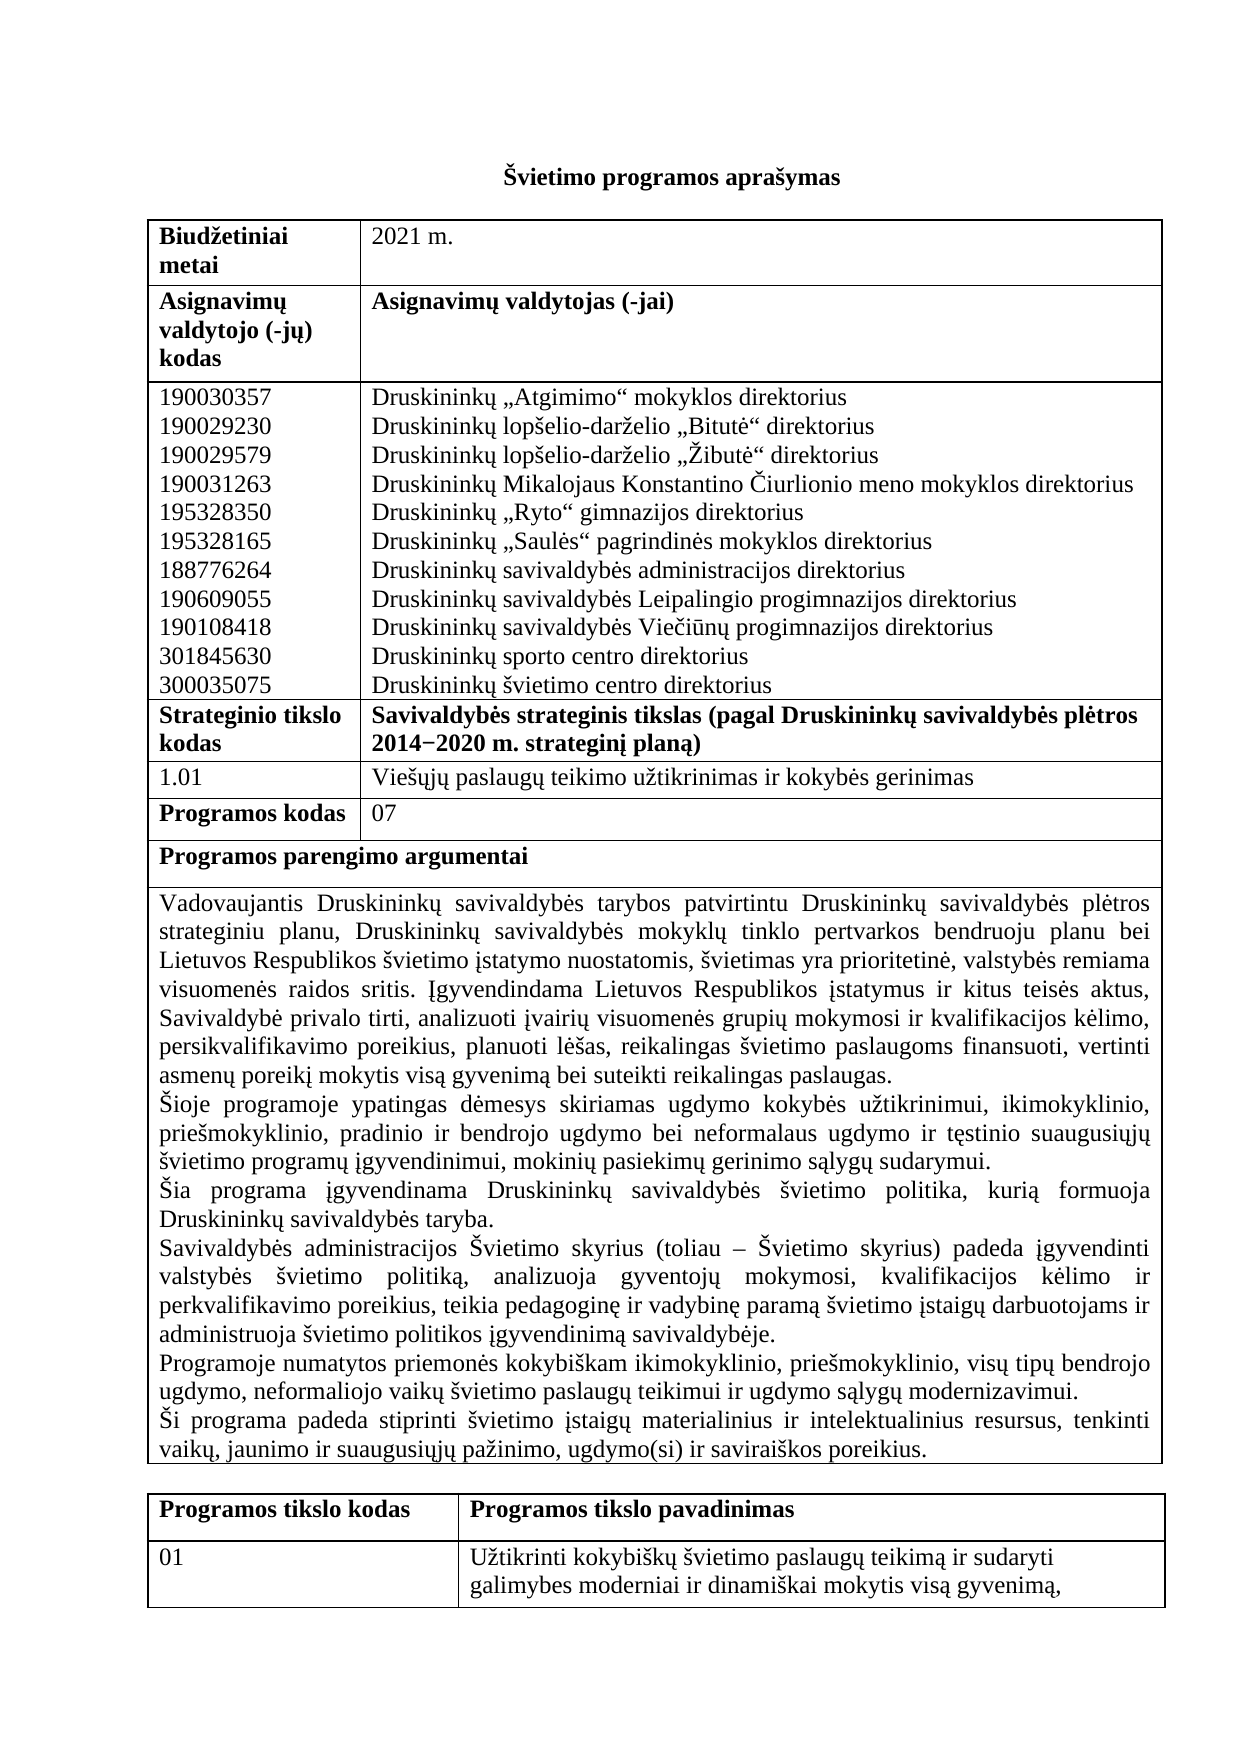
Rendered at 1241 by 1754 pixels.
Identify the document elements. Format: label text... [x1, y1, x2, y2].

table_cell 190030357 190029230 190029579 190031263 195328350 195328165 188776264 190609055 190108418 301845630 300035075 [149, 383, 360, 699]
table_cell Užtikrinti kokybiškų švietimo paslaugų teikimą ir sudaryti galimybes moderniai ir dinamiškai mokytis visą gyvenimą, [459, 1542, 1164, 1607]
table_cell Savivaldybės strateginis tikslas (pagal Druskininkų savivaldybės plėtros 2014−2020 m. strateginį planą) [361, 700, 1161, 761]
table_cell Strateginio tikslo kodas [149, 700, 360, 761]
table_header 2021 m. [361, 221, 1161, 285]
table_cell Asignavimų valdytojas (-jai) [361, 286, 1161, 381]
table_cell 1.01 [149, 762, 360, 797]
table_cell Programos kodas [149, 799, 360, 840]
text Švietimo programos aprašymas [148, 162, 1196, 190]
table_cell 07 [361, 799, 1161, 840]
table_header Programos tikslo kodas [149, 1495, 458, 1540]
table_cell Druskininkų „Atgimimo“ mokyklos direktorius Druskininkų lopšelio-darželio „Bitutė“ direktorius Druskininkų lopšelio-darželio „Žibutė“ direktorius Druskininkų Mikalojaus Konstantino Čiurlionio meno mokyklos direktorius Druskininkų „Ryto“ gimnazijos direktorius Druskininkų „Saulės“ pagrindinės mokyklos direktorius Druskininkų savivaldybės administracijos direktorius Druskininkų savivaldybės Leipalingio progimnazijos direktorius Druskininkų savivaldybės Viečiūnų progimnazijos direktorius Druskininkų sporto centro direktorius Druskininkų švietimo centro direktorius [361, 383, 1161, 699]
table_header Biudžetiniai metai [149, 221, 360, 285]
table_cell 01 [149, 1542, 458, 1607]
table_cell Programos parengimo argumentai [149, 841, 1161, 887]
table_cell Viešųjų paslaugų teikimo užtikrinimas ir kokybės gerinimas [361, 762, 1161, 797]
table_cell Vadovaujantis Druskininkų savivaldybės tarybos patvirtintu Druskininkų savivaldybės plėtros strateginiu planu, Druskininkų savivaldybės mokyklų tinklo pertvarkos bendruoju planu bei Lietuvos Respublikos švietimo įstatymo nuostatomis, švietimas yra prioritetinė, valstybės remiama visuomenės raidos sritis. Įgyvendindama Lietuvos Respublikos įstatymus ir kitus teisės aktus, Savivaldybė privalo tirti, analizuoti įvairių visuomenės grupių mokymosi ir kvalifikacijos kėlimo, persikvalifikavimo poreikius, planuoti lėšas, reikalingas švietimo paslaugoms finansuoti, vertinti asmenų poreikį mokytis visą gyvenimą bei suteikti reikalingas paslaugas. Šioje programoje ypatingas dėmesys skiriamas ugdymo kokybės užtikrinimui, ikimokyklinio, priešmokyklinio, pradinio ir bendrojo ugdymo bei neformalaus ugdymo ir tęstinio suaugusiųjų švietimo programų įgyvendinimui, mokinių pasiekimų gerinimo sąlygų sudarymui. Šia programa įgyvendinama Druskininkų savivaldybės švietimo politika, kurią formuoja Druskininkų savivaldybės taryba. Savivaldybės administracijos Švietimo skyrius (toliau – Švietimo skyrius) padeda įgyvendinti valstybės švietimo politiką, analizuoja gyventojų mokymosi, kvalifikacijos kėlimo ir perkvalifikavimo poreikius, teikia pedagoginę ir vadybinę paramą švietimo įstaigų darbuotojams ir administruoja švietimo politikos įgyvendinimą savivaldybėje. Programoje numatytos priemonės kokybiškam ikimokyklinio, priešmokyklinio, visų tipų bendrojo ugdymo, neformaliojo vaikų švietimo paslaugų teikimui ir ugdymo sąlygų modernizavimui. Ši programa padeda stiprinti švietimo įstaigų materialinius ir intelektualinius resursus, tenkinti vaikų, jaunimo ir suaugusiųjų pažinimo, ugdymo(si) ir saviraiškos poreikius. [149, 888, 1161, 1463]
table_header Programos tikslo pavadinimas [459, 1495, 1164, 1540]
table_cell Asignavimų valdytojo (-jų) kodas [149, 286, 360, 381]
